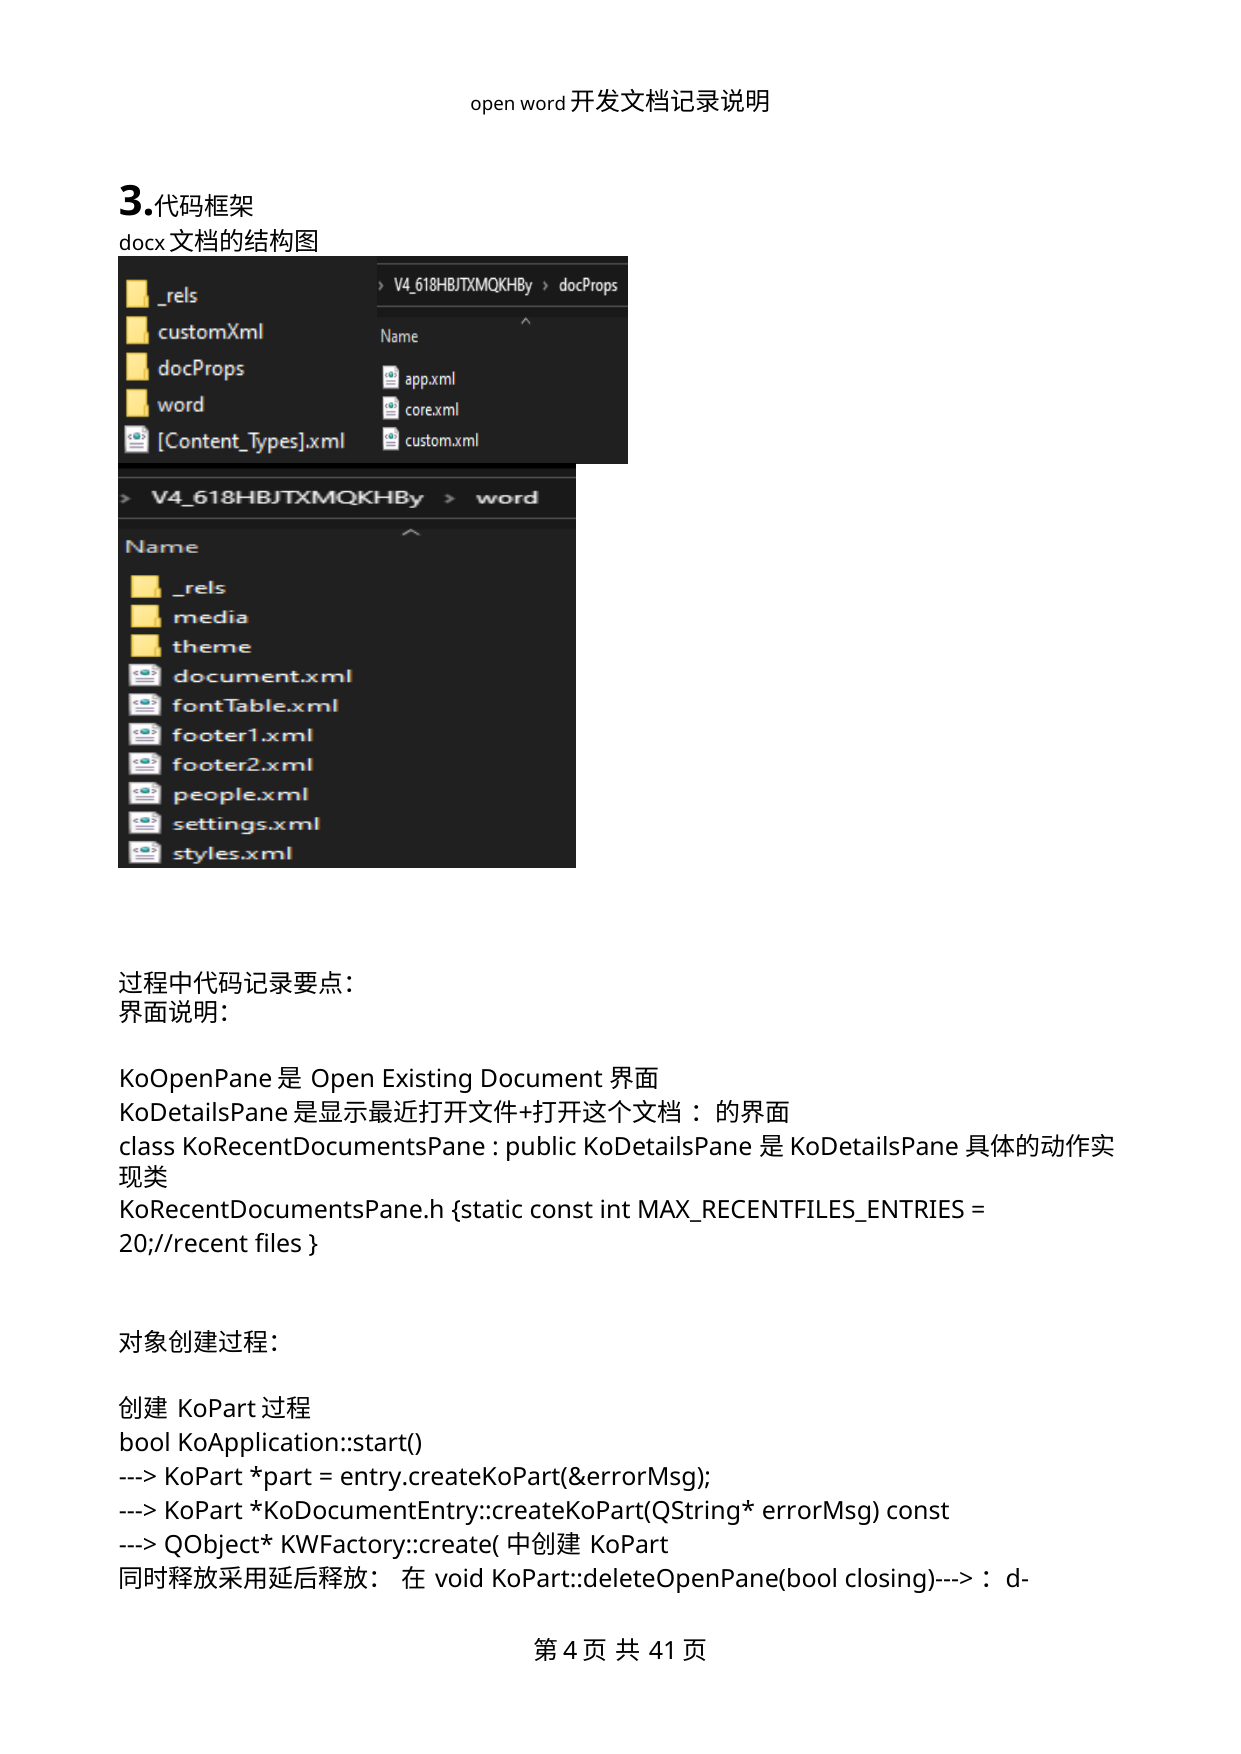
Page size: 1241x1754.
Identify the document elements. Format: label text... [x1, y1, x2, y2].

text KoRecentDocumentsPane.h {static const int MAX_RECENTFILES_ENTRIES = 20;//recent files } [119, 1192, 1121, 1260]
text ---> QObject* KWFactory::create( 中创建 KoPart [119, 1527, 1121, 1561]
picture [118, 256, 628, 868]
text 界面说明： [119, 998, 1121, 1027]
subtitle 代码框架 [119, 171, 1121, 228]
text class KoRecentDocumentsPane : public KoDetailsPane 是KoDetailsPane 具体的动作实现类 [119, 1129, 1121, 1192]
text KoOpenPane是 Open Existing Document 界面 [119, 1061, 1121, 1095]
text 创建 KoPart过程 [119, 1391, 1121, 1425]
text docx文档的结构图 [119, 228, 1121, 257]
text 对象创建过程： [119, 1328, 1121, 1357]
text 过程中代码记录要点： [119, 969, 1121, 998]
text 同时释放采用延后释放： 在 void KoPart::deleteOpenPane(bool closing)---> ：d- [119, 1561, 1121, 1594]
text KoDetailsPane是显示最近打开文件+打开这个文档 ：的界面 [119, 1095, 1121, 1129]
text ---> KoPart *part = entry.createKoPart(&errorMsg); [119, 1459, 1121, 1493]
text ---> KoPart *KoDocumentEntry::createKoPart(QString* errorMsg) const [119, 1493, 1121, 1527]
text bool KoApplication::start() [119, 1425, 1121, 1459]
